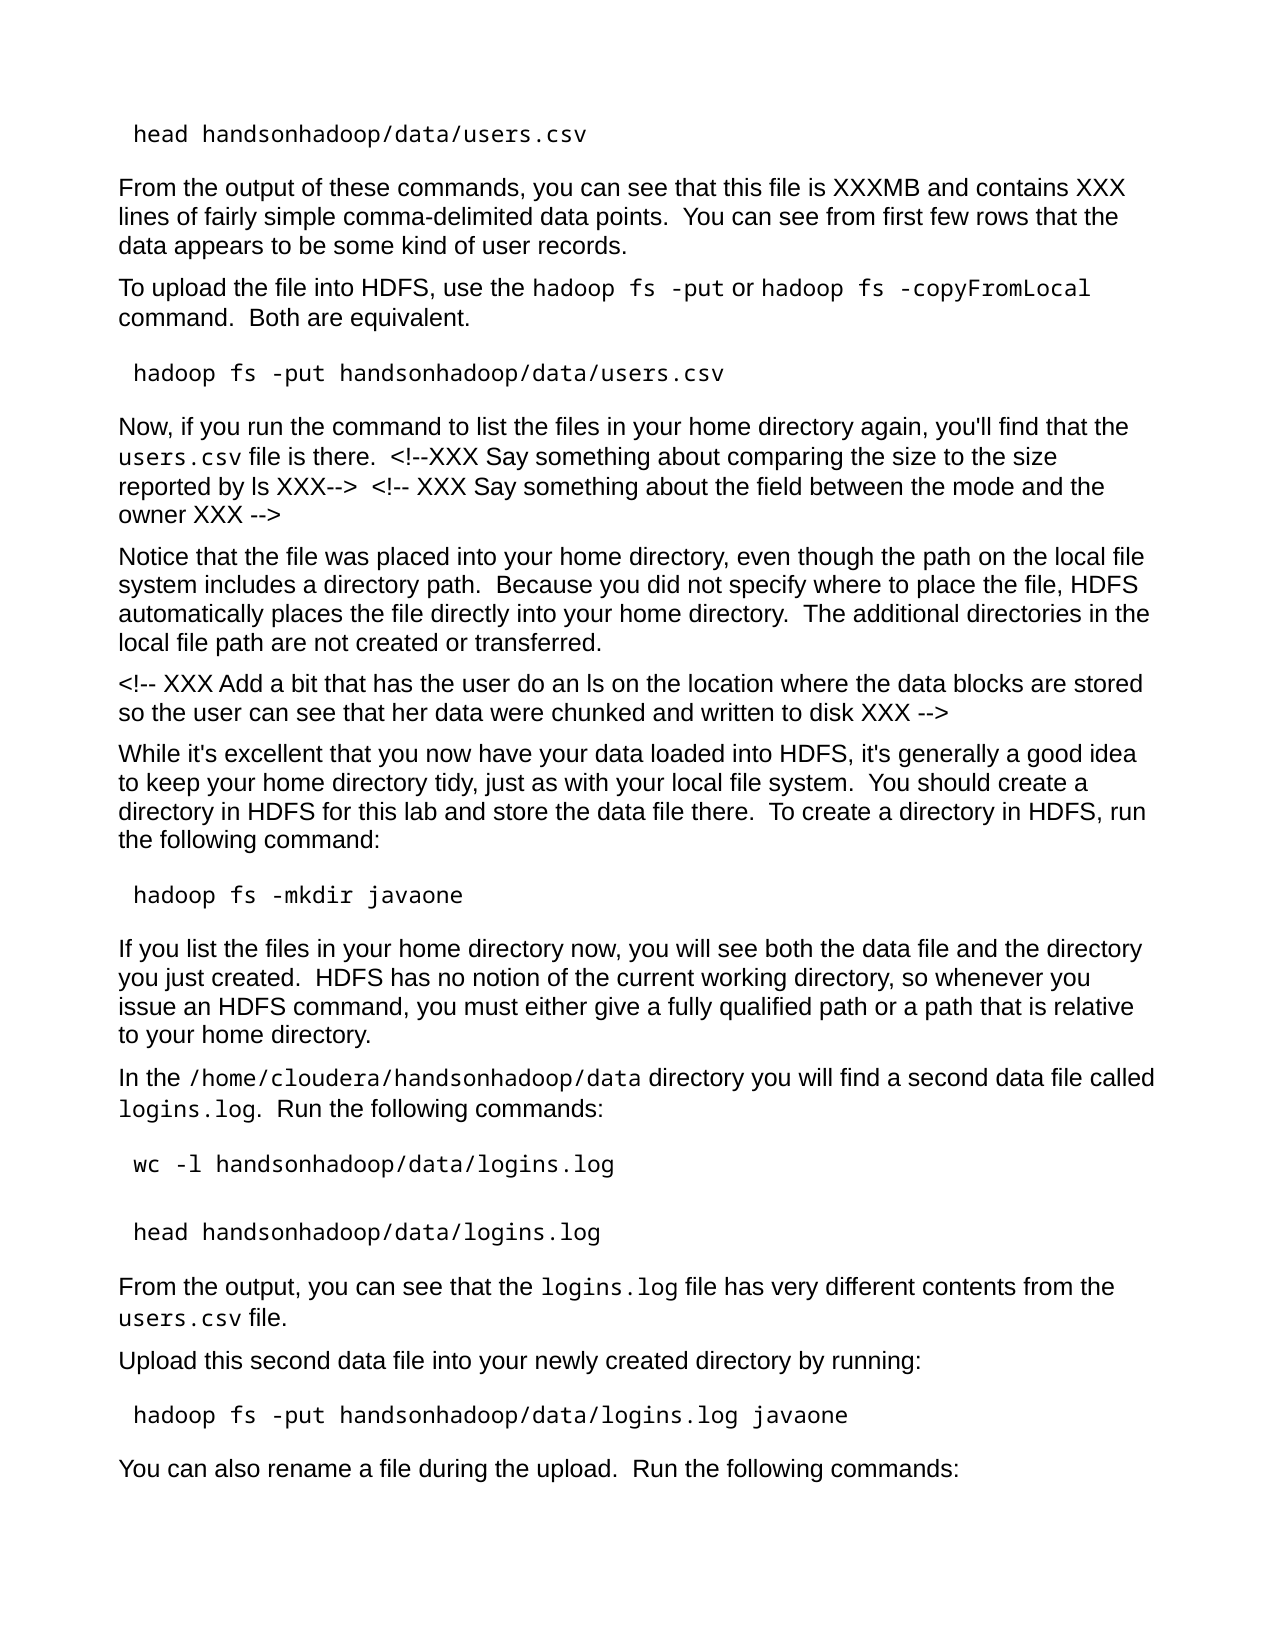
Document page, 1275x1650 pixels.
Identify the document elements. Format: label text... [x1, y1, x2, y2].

text Now, if you run the command to list the files in your home directory again, you'll find that the users.csv file is there. <!--XXX Say something about comparing the size to the size reported by ls XXX--> <!-- XXX Say something about the field between the mode and the owner XXX --> [118, 412, 1157, 529]
text head handsonhadoop/data/users.csv [133, 118, 1157, 149]
text You can also rename a file during the upload. Run the following commands: [118, 1454, 1157, 1483]
text head handsonhadoop/data/logins.log [133, 1216, 1157, 1247]
text In the /home/cloudera/handsonhadoop/data directory you will find a second data file called logins.log. Run the following commands: [118, 1061, 1157, 1124]
text To upload the file into HDFS, use the hadoop fs -put or hadoop fs -copyFromLocal command. Both are equivalent. [118, 272, 1157, 332]
text hadoop fs -put handsonhadoop/data/logins.log javaone [133, 1399, 1157, 1430]
text wc -l handsonhadoop/data/logins.log [133, 1148, 1157, 1180]
text Notice that the file was placed into your home directory, even though the path on the local file system includes a directory path. Because you did not specify where to place the file, HDFS automatically places the file directly into your home directory. The additional directories in the local file path are not created or transferred. [118, 542, 1157, 657]
text <!-- XXX Add a bit that has the user do an ls on the location where the data blocks are stored so the user can see that her data were chunked and written to disk XXX --> [118, 669, 1157, 727]
text While it's excellent that you now have your data loaded into HDFS, it's generally a good idea to keep your home directory tidy, just as with your local file system. You should create a directory in HDFS for this lab and store the data file there. To create a directory in HDFS, run the following command: [118, 739, 1157, 854]
text Upload this second data file into your newly created directory by running: [118, 1346, 1157, 1374]
text hadoop fs -put handsonhadoop/data/users.csv [133, 357, 1157, 388]
text If you list the files in your home directory now, you will see both the data file and the directory you just created. HDFS has no notion of the current working directory, so whenever you issue an HDFS command, you must either give a fully qualified path or a path that is relative to your home directory. [118, 934, 1157, 1049]
text From the output of these commands, you can see that this file is XXXMB and contains XXX lines of fairly simple comma-delimited data points. You can see from first few rows that the data appears to be some kind of user records. [118, 173, 1157, 259]
text hadoop fs -mkdir javaone [133, 879, 1157, 910]
text From the output, you can see that the logins.log file has very different contents from the users.csv file. [118, 1271, 1157, 1333]
